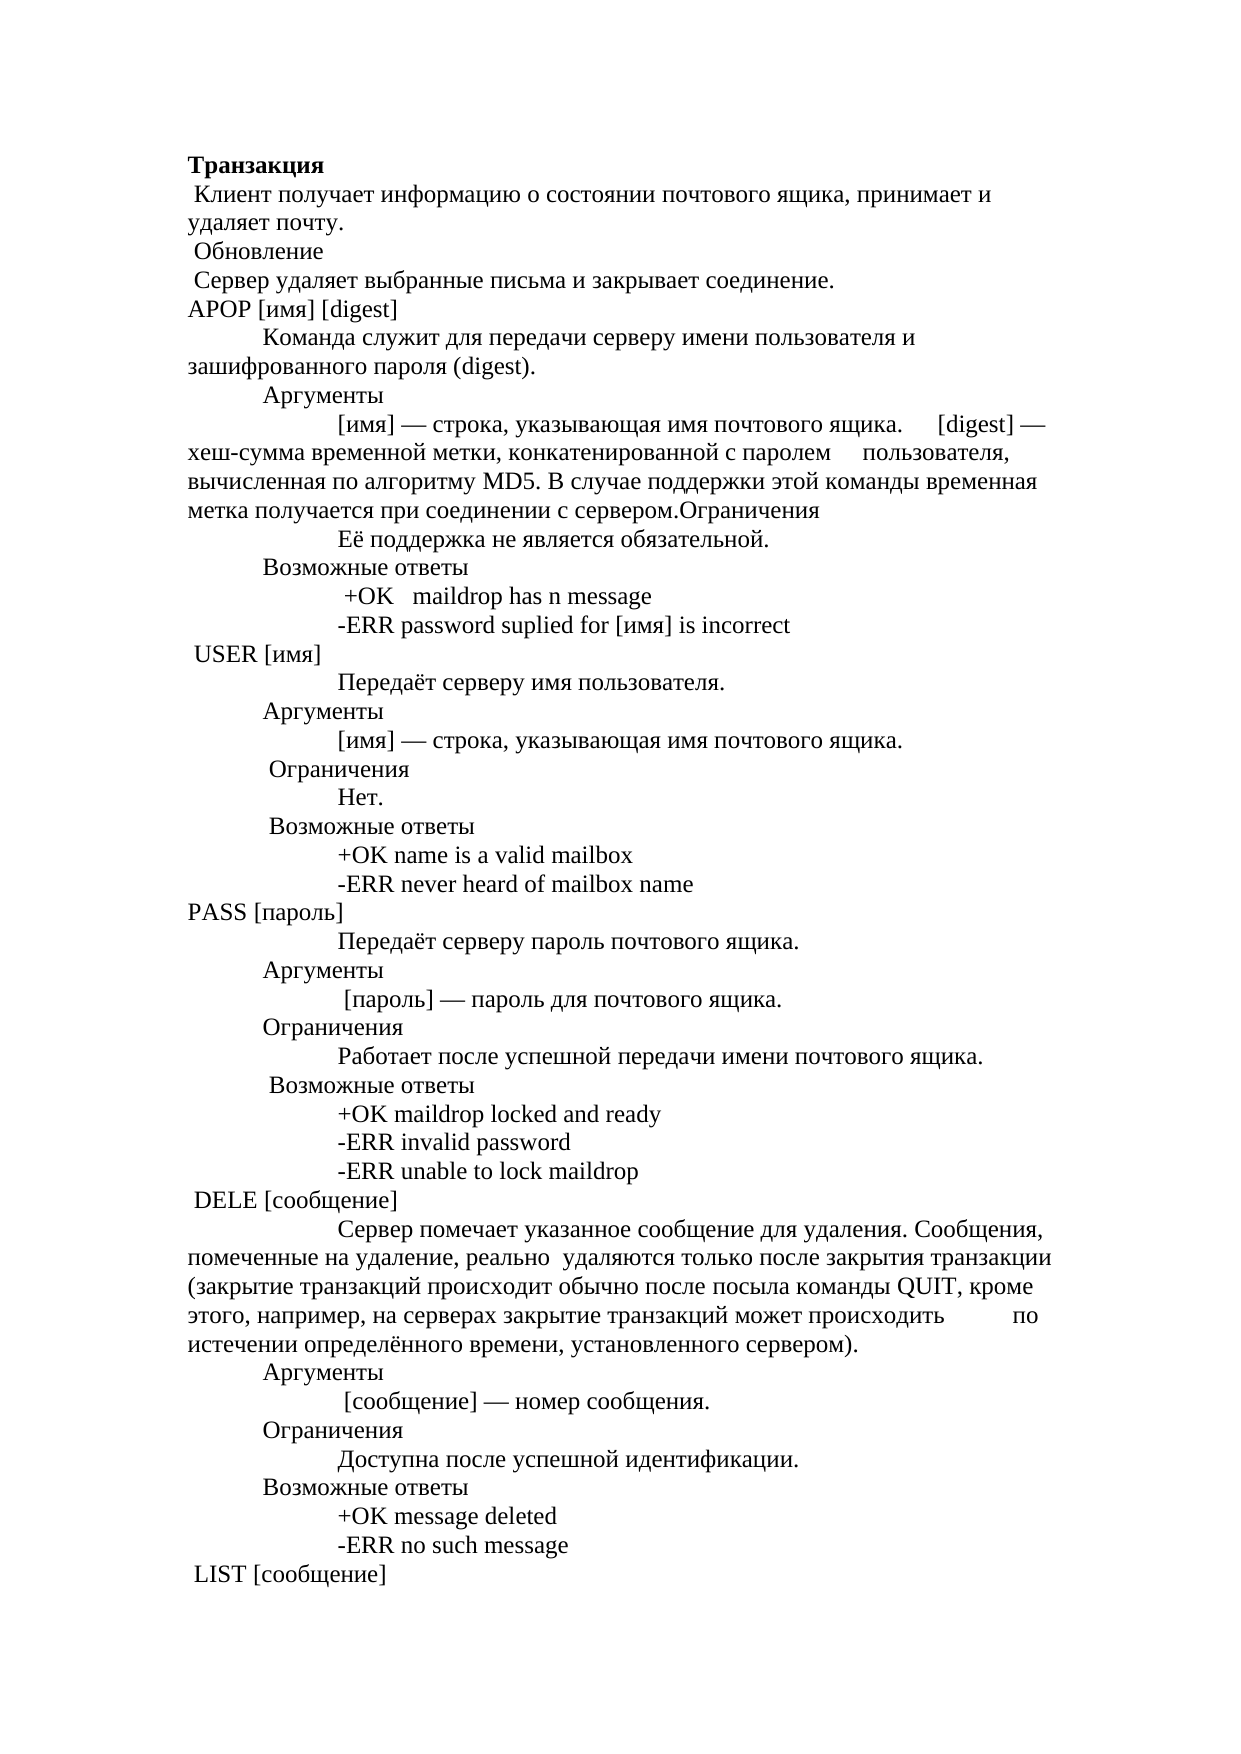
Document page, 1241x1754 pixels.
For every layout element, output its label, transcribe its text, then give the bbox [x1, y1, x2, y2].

text [сообщение] — номер сообщения. [187, 1386, 1053, 1415]
text DELE [сообщение] [187, 1185, 1053, 1214]
text Передаёт серверу пароль почтового ящика. [187, 926, 1053, 955]
text +OK message deleted [187, 1501, 1053, 1530]
text Работает после успешной передачи имени почтового ящика. [187, 1041, 1053, 1070]
text Возможные ответы [187, 811, 1053, 840]
text -ERR no such message [187, 1530, 1053, 1559]
text +OK maildrop locked and ready [187, 1099, 1053, 1127]
text [имя] — строка, указывающая имя почтового ящика. [187, 725, 1053, 754]
text Ограничения [187, 1012, 1053, 1041]
text Возможные ответы [187, 1070, 1053, 1099]
text Команда служит для передачи серверу имени пользователя и зашифрованного пароля (digest). [187, 322, 1053, 380]
text [пароль] — пароль для почтового ящика. [187, 984, 1053, 1012]
text Нет. [187, 782, 1053, 811]
text -ERR password suplied for [имя] is incorrect [187, 610, 1053, 639]
text Сервер помечает указанное сообщение для удаления. Сообщения, помеченные на удаление, реально удаляются только после закрытия транзакции (закрытие транзакций происходит обычно после посыла команды QUIT, кроме этого, например, на серверах закрытие транзакций может происходить по истечении определённого времени, установленного сервером). [187, 1214, 1053, 1357]
text Аргументы [187, 696, 1053, 725]
text Возможные ответы [187, 1472, 1053, 1501]
text USER [имя] [187, 639, 1053, 667]
text +OK name is a valid mailbox [187, 840, 1053, 869]
text Передаёт серверу имя пользователя. [187, 667, 1053, 696]
text +OK maildrop has n message [187, 581, 1053, 610]
text APOP [имя] [digest] [187, 294, 1053, 322]
text Аргументы [187, 380, 1053, 409]
text Транзакция [187, 150, 1053, 179]
text LIST [сообщение] [187, 1559, 1053, 1587]
text -ERR invalid password [187, 1127, 1053, 1156]
text Ограничения [187, 754, 1053, 782]
text Обновление [187, 236, 1053, 265]
text Возможные ответы [187, 552, 1053, 581]
text Сервер удаляет выбранные письма и закрывает соединение. [187, 265, 1053, 294]
text PASS [пароль] [187, 897, 1053, 926]
text -ERR never heard of mailbox name [187, 869, 1053, 897]
text Её поддержка не является обязательной. [187, 524, 1053, 552]
text Доступна после успешной идентификации. [187, 1444, 1053, 1472]
text Ограничения [187, 1415, 1053, 1444]
text Аргументы [187, 955, 1053, 984]
text Клиент получает информацию о состоянии почтового ящика, принимает и удаляет почту. [187, 179, 1053, 236]
text [имя] — строка, указывающая имя почтового ящика. [digest] — хеш-сумма временной метки, конкатенированной с паролем пользователя, вычисленная по алгоритму MD5. В случае поддержки этой команды временная метка получается при соединении с сервером.Ограничения [187, 409, 1053, 524]
text Аргументы [187, 1357, 1053, 1386]
text -ERR unable to lock maildrop [187, 1156, 1053, 1185]
